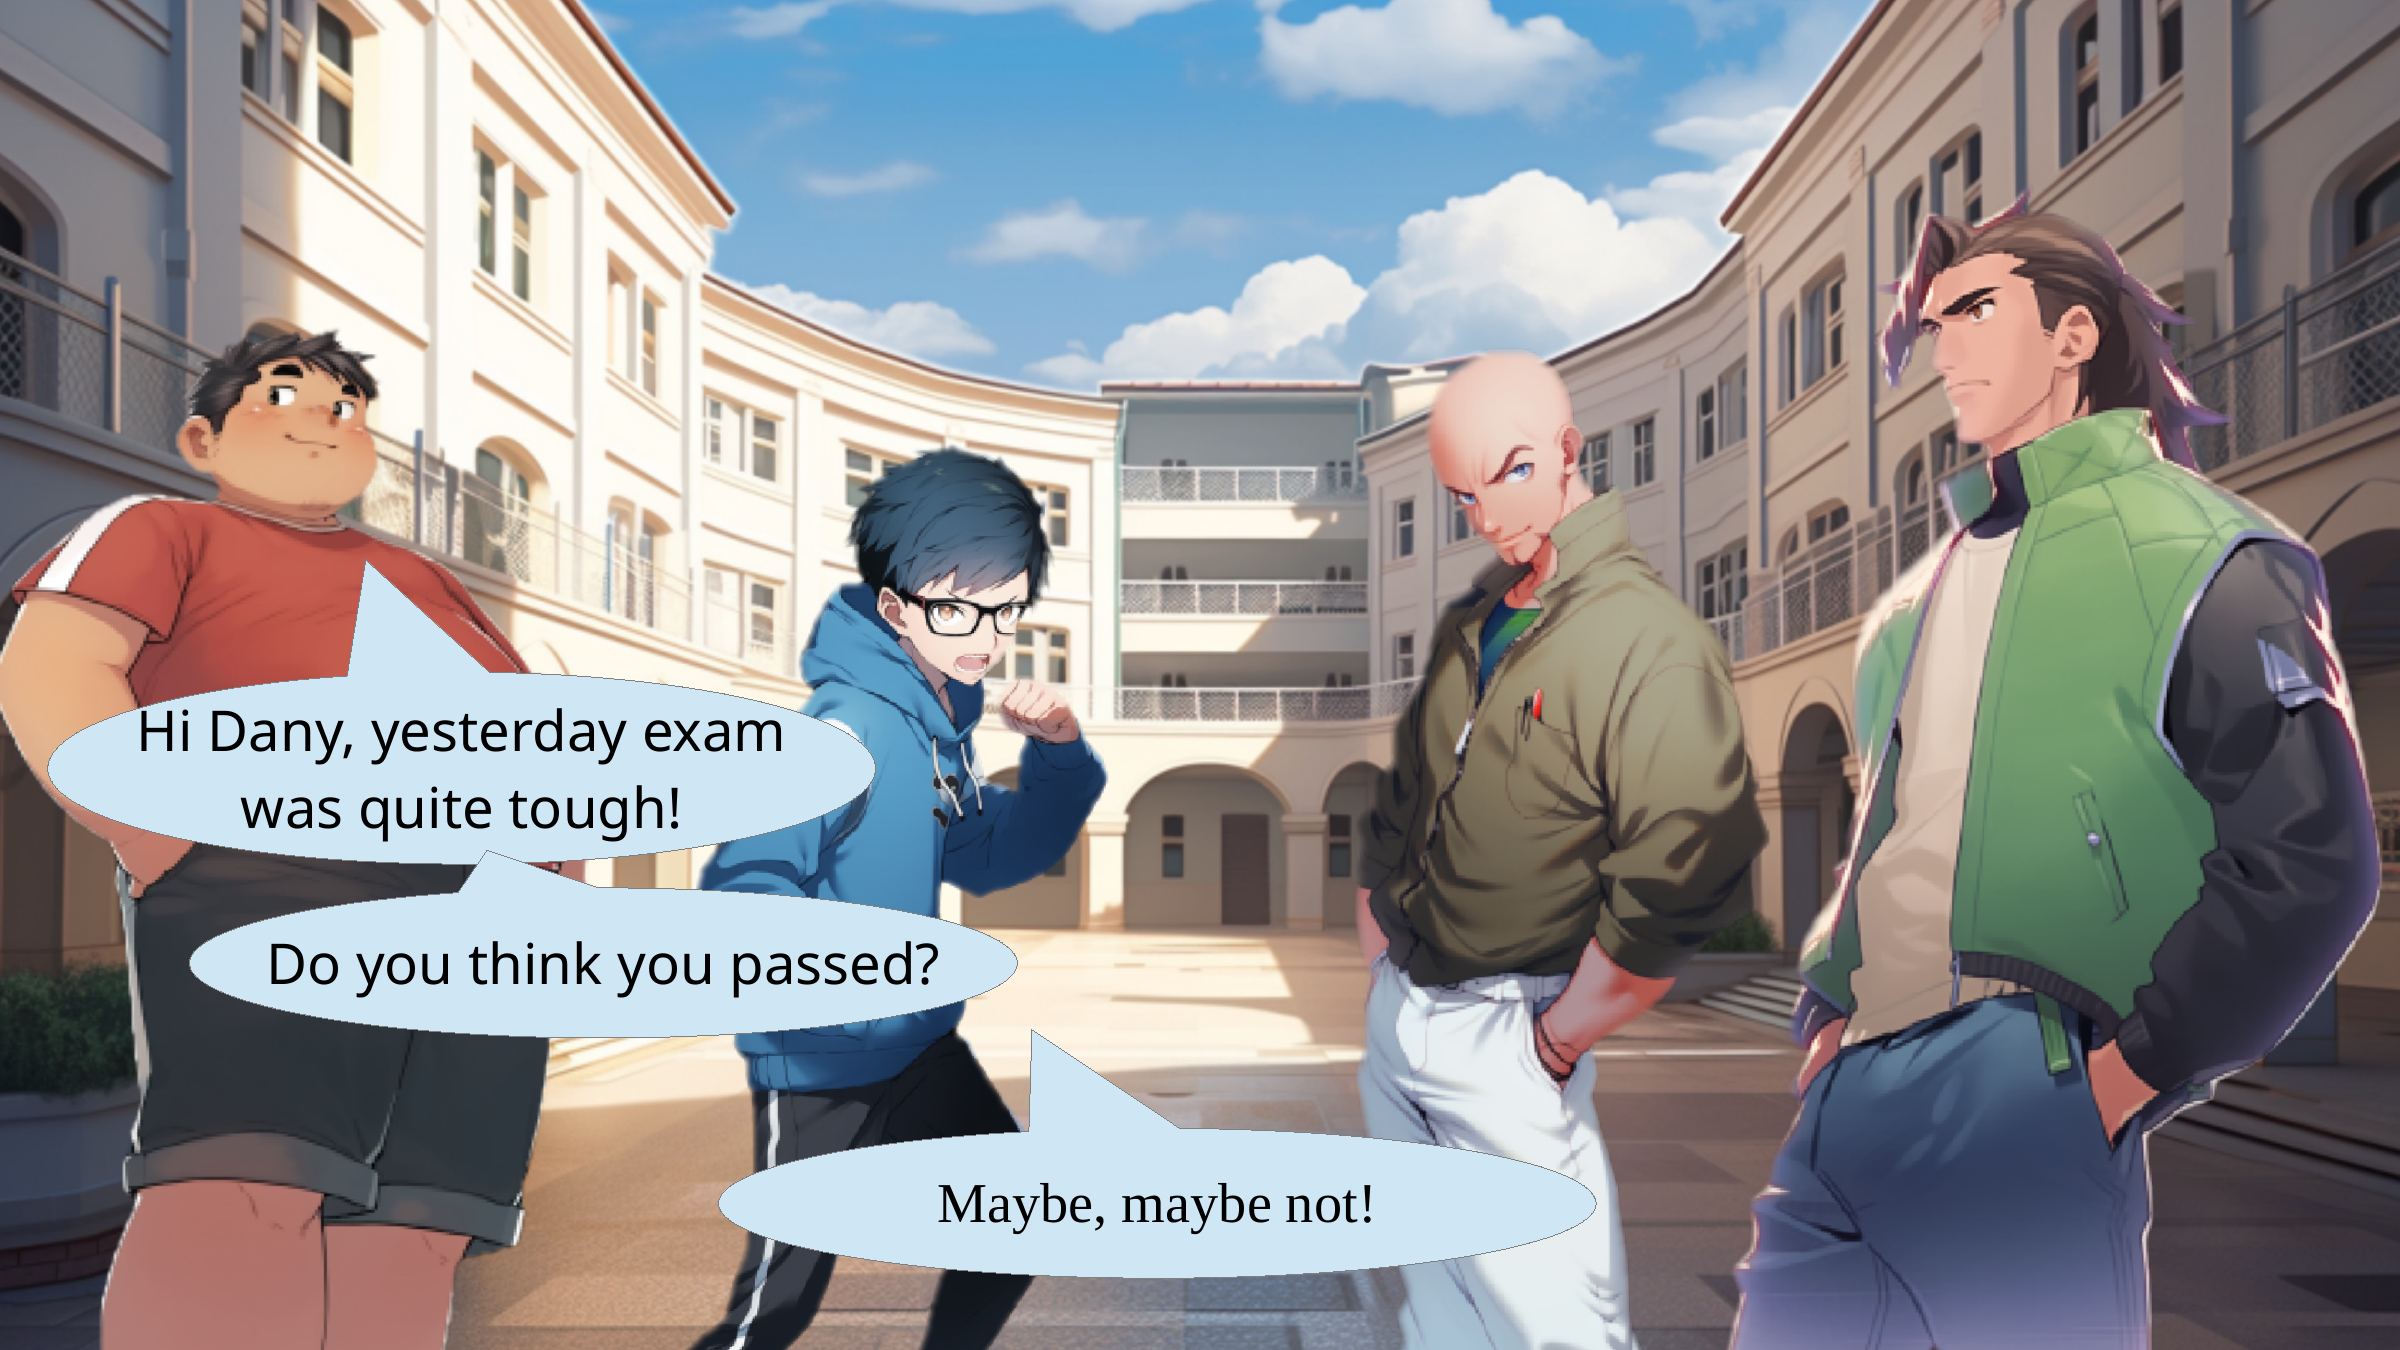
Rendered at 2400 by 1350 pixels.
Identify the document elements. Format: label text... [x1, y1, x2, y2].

text_box Do you think you passed? [189, 850, 1018, 1038]
text_box Hi Dany, yesterday exam was quite tough! [47, 559, 876, 865]
picture [0, 0, 2400, 1350]
text_box Maybe, maybe not! [718, 1029, 1597, 1279]
